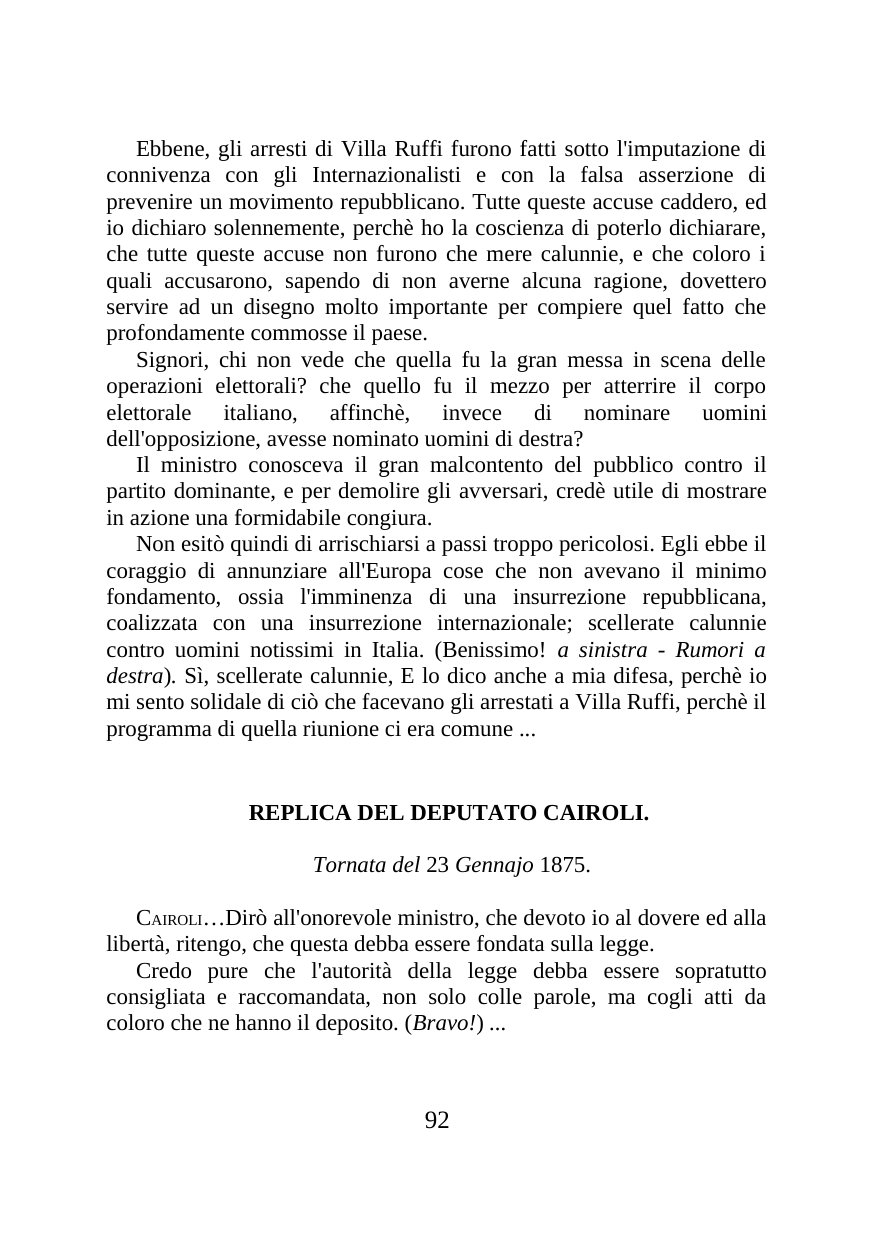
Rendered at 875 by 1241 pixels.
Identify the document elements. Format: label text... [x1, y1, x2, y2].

text Il ministro conosceva il gran malcontento del pubblico contro il partito dominante, e per demolire gli avversari, credè utile di mostrare in azione una formidabile congiura. [106, 451, 768, 530]
text Tornata del 23 Gennajo 1875. [106, 851, 768, 878]
text Ebbene, gli arresti di Villa Ruffi furono fatti sotto l'imputazione di connivenza con gli Internazionalisti e con la falsa asserzione di prevenire un movimento repubblicano. Tutte queste accuse caddero, ed io dichiaro solennemente, perchè ho la coscienza di poterlo dichiarare, che tutte queste accuse non furono che mere calunnie, e che coloro i quali accusarono, sapendo di non averne alcuna ragione, dovettero servire ad un disegno molto importante per compiere quel fatto che profondamente commosse il paese. [106, 135, 768, 346]
text Cairoli…Dirò all'onorevole ministro, che devoto io al dovere ed alla libertà, ritengo, che questa debba essere fondata sulla legge. [106, 904, 768, 957]
text Signori, chi non vede che quella fu la gran messa in scena delle operazioni elettorali? che quello fu il mezzo per atterrire il corpo elettorale italiano, affinchè, invece di nominare uomini dell'opposizione, avesse nominato uomini di destra? [106, 346, 768, 451]
text Non esitò quindi di arrischiarsi a passi troppo pericolosi. Egli ebbe il coraggio di annunziare all'Europa cose che non avevano il minimo fondamento, ossia l'imminenza di una insurrezione repubblicana, coalizzata con una insurrezione internazionale; scellerate calunnie contro uomini notissimi in Italia. (Benissimo! a sinistra - Rumori a destra). Sì, scellerate calunnie, E lo dico anche a mia difesa, perchè io mi sento solidale di ciò che facevano gli arrestati a Villa Ruffi, perchè il programma di quella riunione ci era comune ... [106, 530, 768, 741]
text REPLICA DEL DEPUTATO CAIROLI. [106, 799, 768, 825]
text Credo pure che l'autorità della legge debba essere sopratutto consigliata e raccomandata, non solo colle parole, ma cogli atti da coloro che ne hanno il deposito. (Bravo!) ... [106, 957, 768, 1036]
